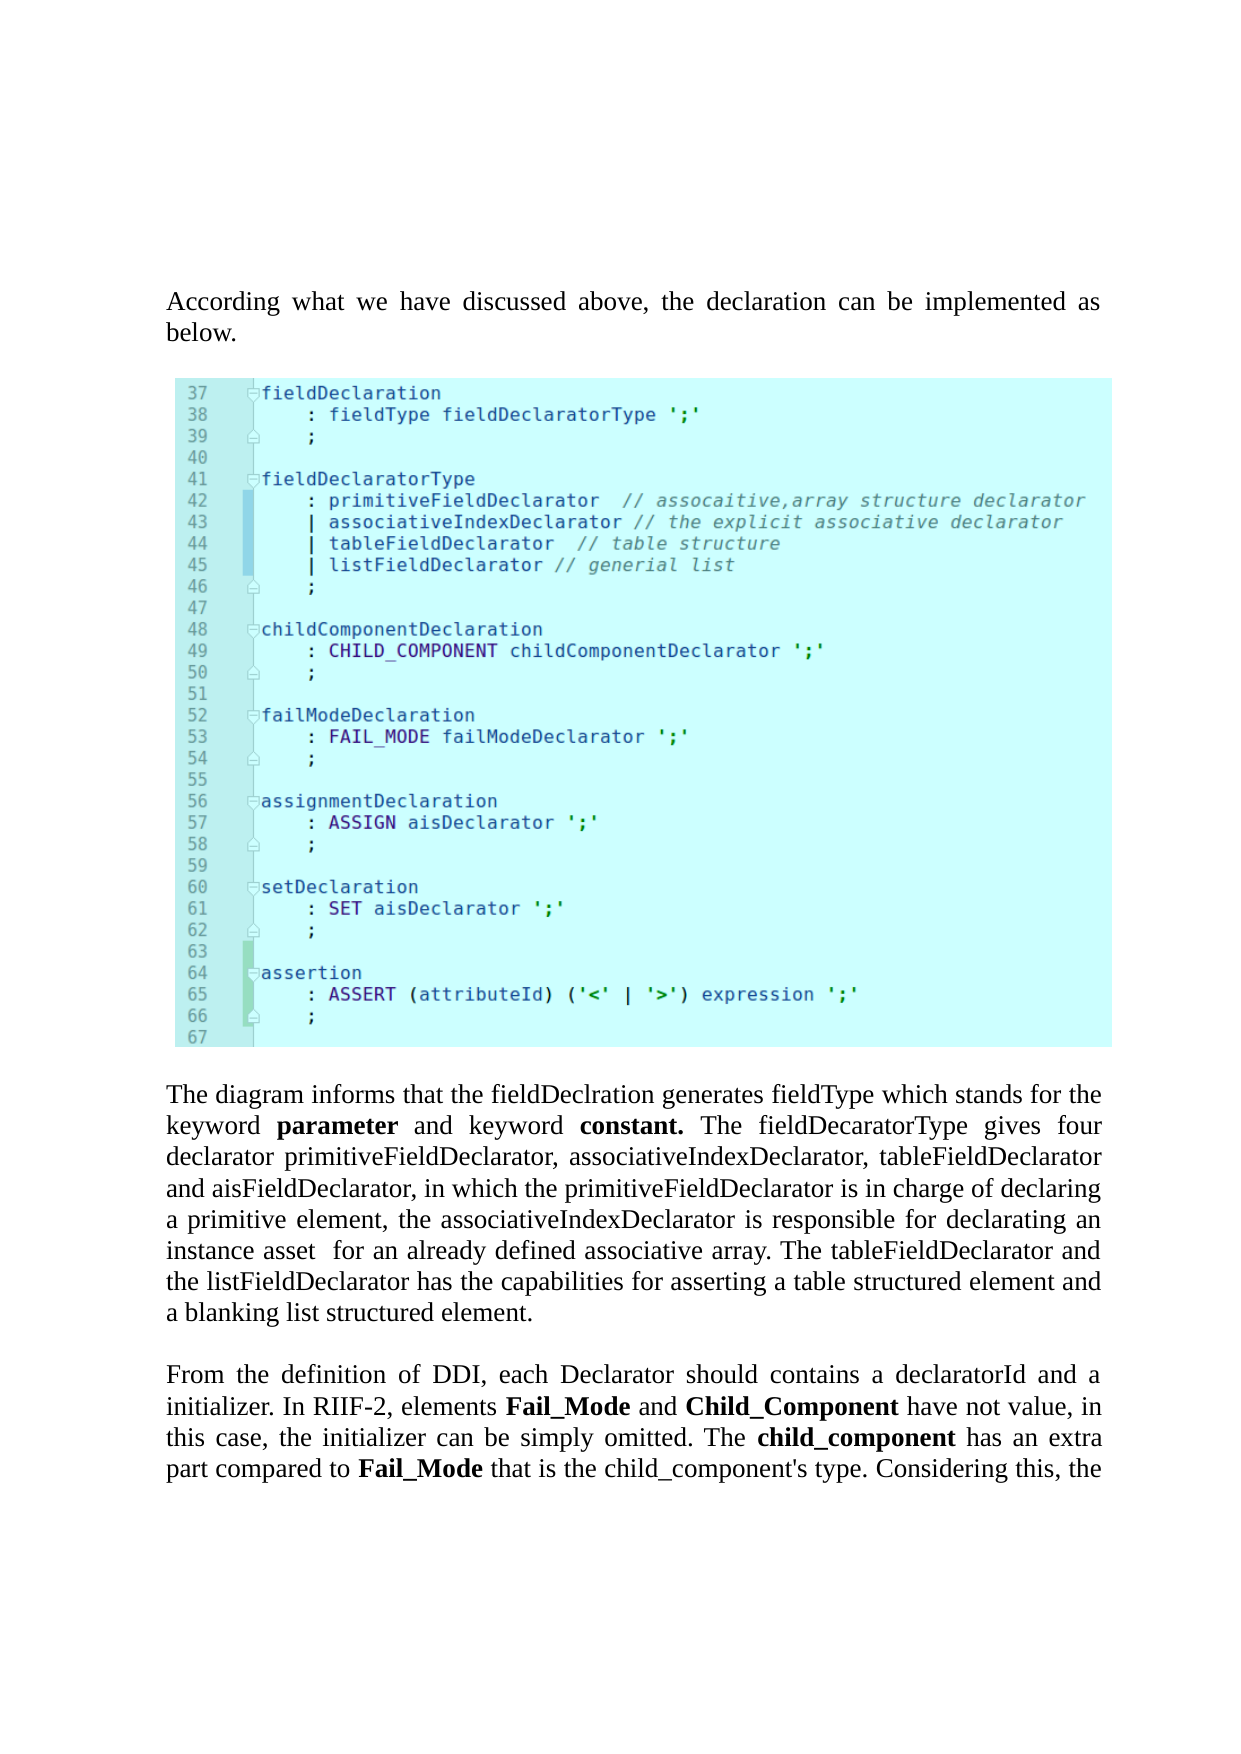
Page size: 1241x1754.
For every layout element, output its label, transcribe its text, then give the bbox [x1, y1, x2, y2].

text The diagram informs that the fieldDeclration generates fieldType which stands for the keyword parameter and keyword constant. The fieldDecaratorType gives four declarator primitiveFieldDeclarator, associativeIndexDeclarator, tableFieldDeclarator and aisFieldDeclarator, in which the primitiveFieldDeclarator is in charge of declaring a primitive element, the associativeIndexDeclarator is responsible for declarating an instance asset for an already defined associative array. The tableFieldDeclarator and the listFieldDeclarator has the capabilities for asserting a table structured element and a blanking list structured element. [166, 1078, 1103, 1327]
text From the definition of DDI, each Declarator should contains a declaratorId and a initializer. In RIIF-2, elements Fail_Mode and Child_Component have not value, in this case, the initializer can be simply omitted. The child_component has an extra part compared to Fail_Mode that is the child_component's type. Considering this, the [166, 1358, 1103, 1483]
picture [175, 378, 1112, 1047]
text According what we have discussed above, the declaration can be implemented as below. [166, 285, 1103, 347]
